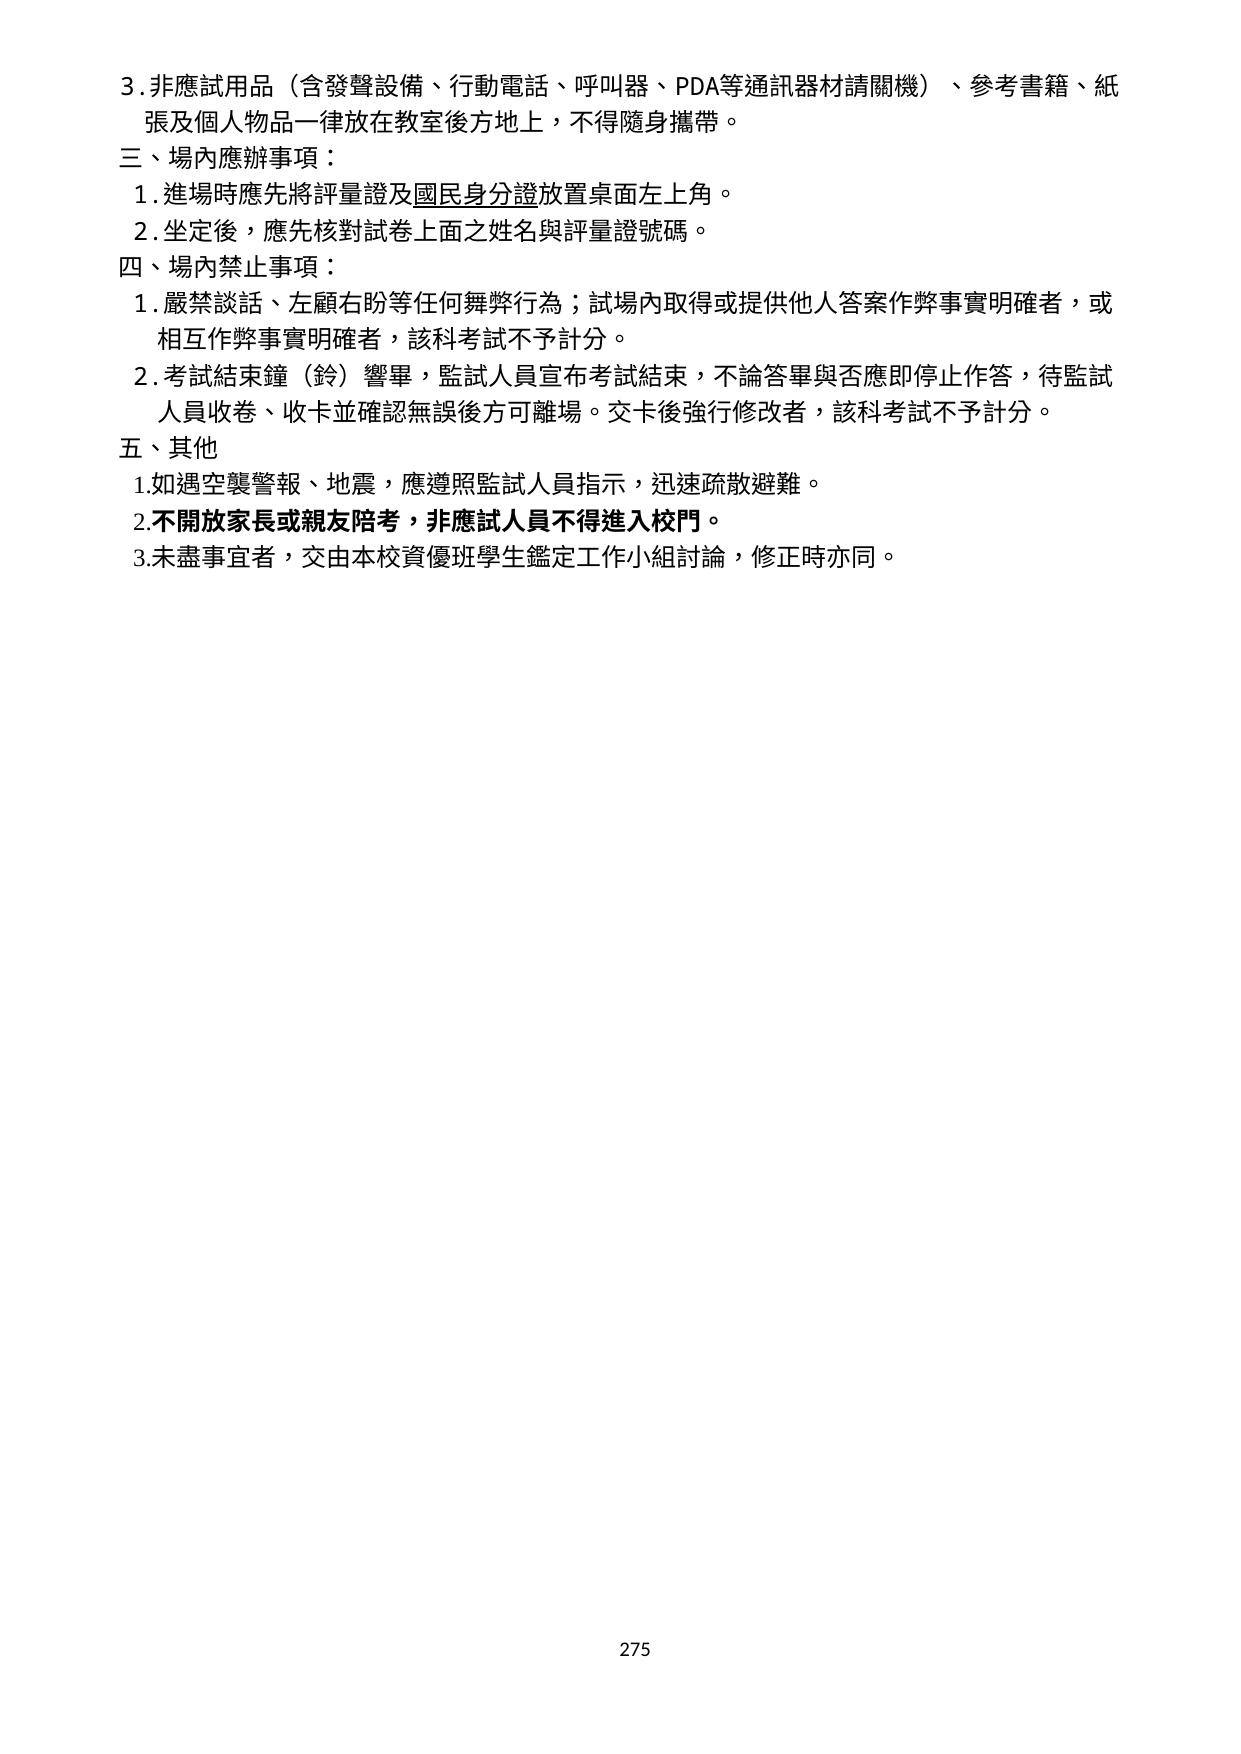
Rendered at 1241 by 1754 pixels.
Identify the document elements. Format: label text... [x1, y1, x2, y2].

text 五、其他 [118, 429, 1122, 465]
text 四、場內禁止事項： [118, 247, 1122, 284]
list 不開放家長或親友陪考，非應試人員不得進入校門。 [133, 501, 1122, 537]
list 如遇空襲警報、地震，應遵照監試人員指示，迅速疏散避難。 [133, 465, 1122, 501]
list 未盡事宜者，交由本校資優班學生鑑定工作小組討論，修正時亦同。 [133, 537, 1122, 574]
list 進場時應先將評量證及國民身分證放置桌面左上角。 [133, 175, 1122, 211]
list 非應試用品（含發聲設備、行動電話、呼叫器、PDA等通訊器材請關機）、參考書籍、紙張及個人物品一律放在教室後方地上，不得隨身攜帶。 [119, 66, 1122, 139]
list 坐定後，應先核對試卷上面之姓名與評量證號碼。 [133, 211, 1122, 247]
list 考試結束鐘（鈴）響畢，監試人員宣布考試結束，不論答畢與否應即停止作答，待監試人員收卷、收卡並確認無誤後方可離場。交卡後強行修改者，該科考試不予計分。 [133, 356, 1122, 429]
list 嚴禁談話、左顧右盼等任何舞弊行為；試場內取得或提供他人答案作弊事實明確者，或相互作弊事實明確者，該科考試不予計分。 [133, 284, 1122, 356]
text 三、場內應辦事項： [118, 139, 1122, 175]
